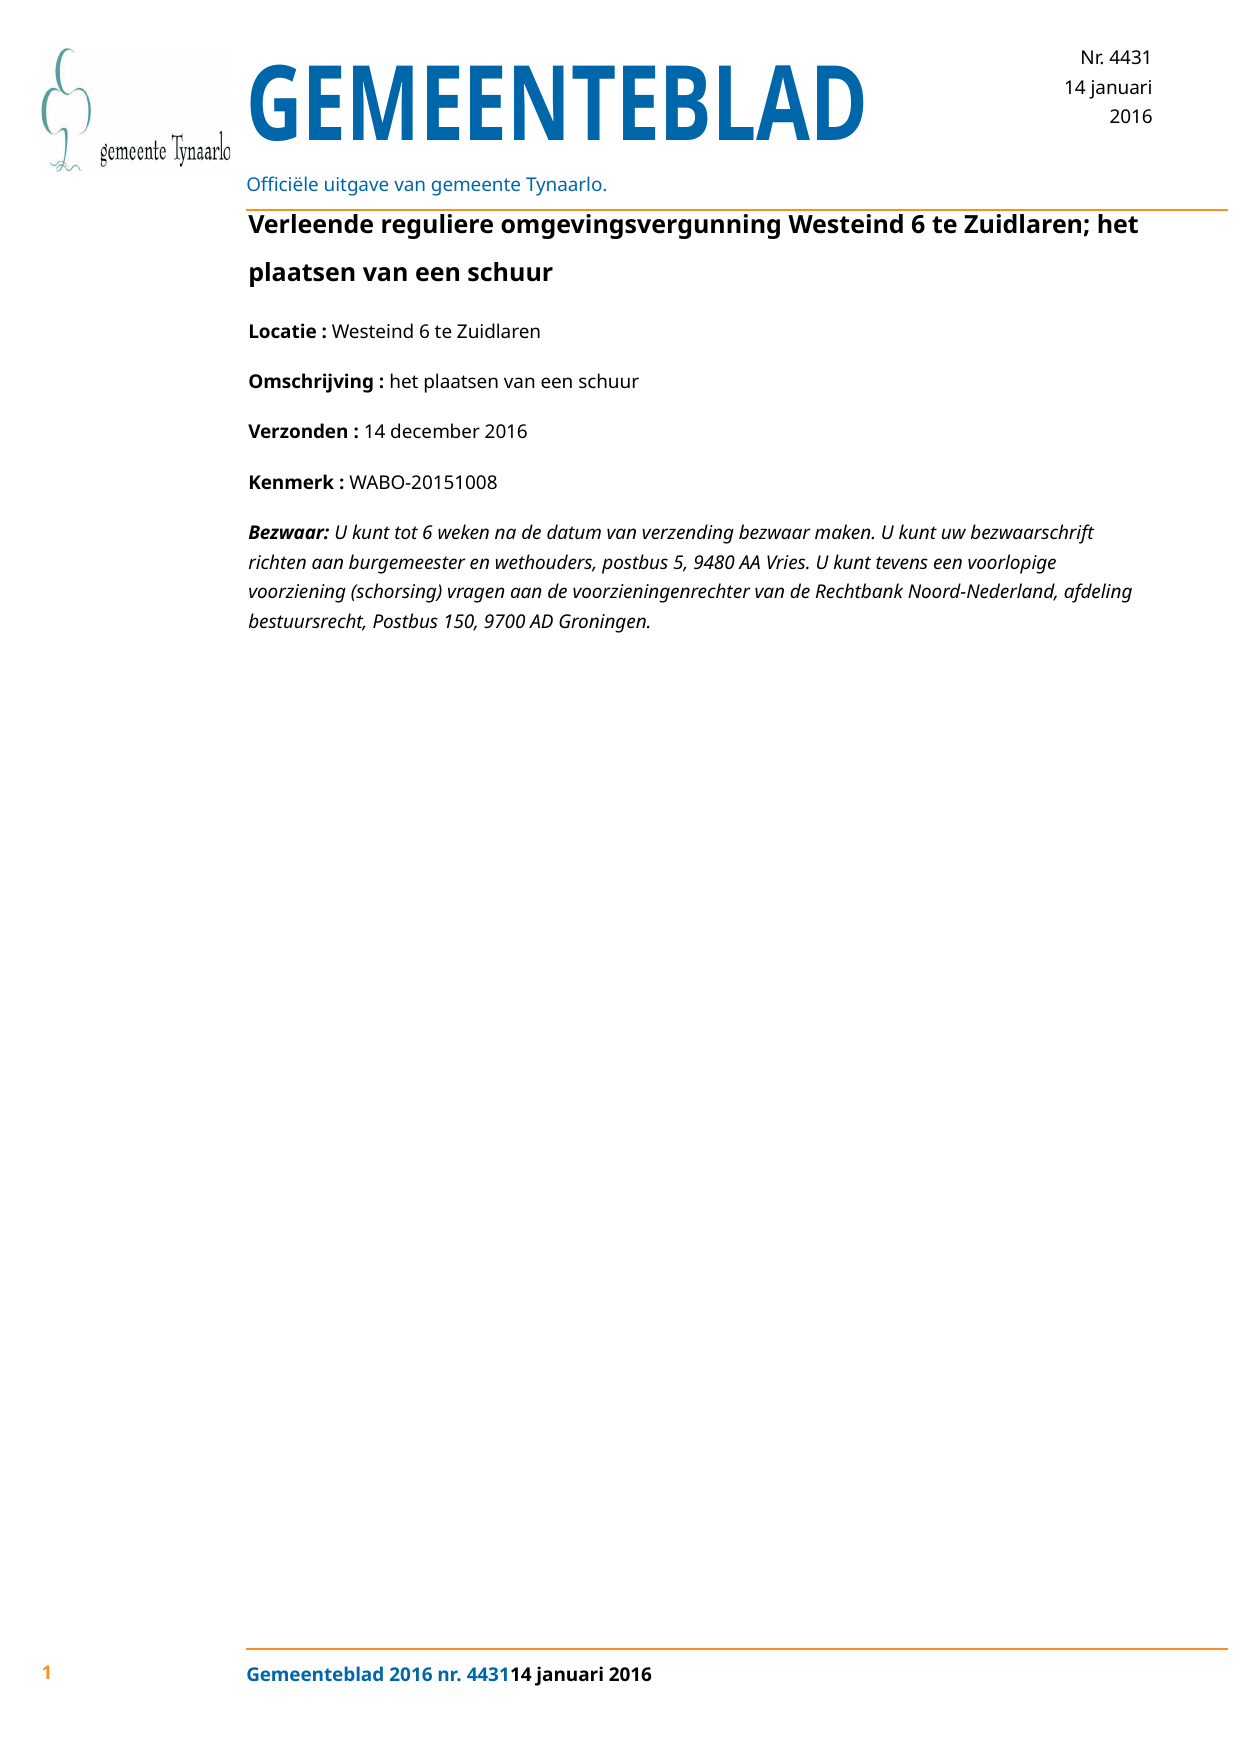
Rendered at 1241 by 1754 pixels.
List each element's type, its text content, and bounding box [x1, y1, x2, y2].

text Kenmerk : WABO-20151008 [248, 469, 1152, 495]
text Verzonden : 14 december 2016 [248, 419, 1152, 444]
text Locatie : Westeind 6 te Zuidlaren [248, 318, 1152, 344]
text Omschrijving : het plaatsen van een schuur [248, 368, 1152, 394]
picture [41, 47, 231, 172]
text Bezwaar: U kunt tot 6 weken na de datum van verzending bezwaar maken. U kunt uw bezwaarschrift richten aan burgemeester en wethouders, postbus 5, 9480 AA Vries. U kunt tevens een voorlopige voorziening (schorsing) vragen aan de voorzieningenrechter van de Rechtbank Noord-Nederland, afdeling bestuursrecht, Postbus 150, 9700 AD Groningen. [248, 519, 1152, 634]
text Verleende reguliere omgevingsvergunning Westeind 6 te Zuidlaren; het plaatsen van een schuur [248, 211, 1152, 288]
